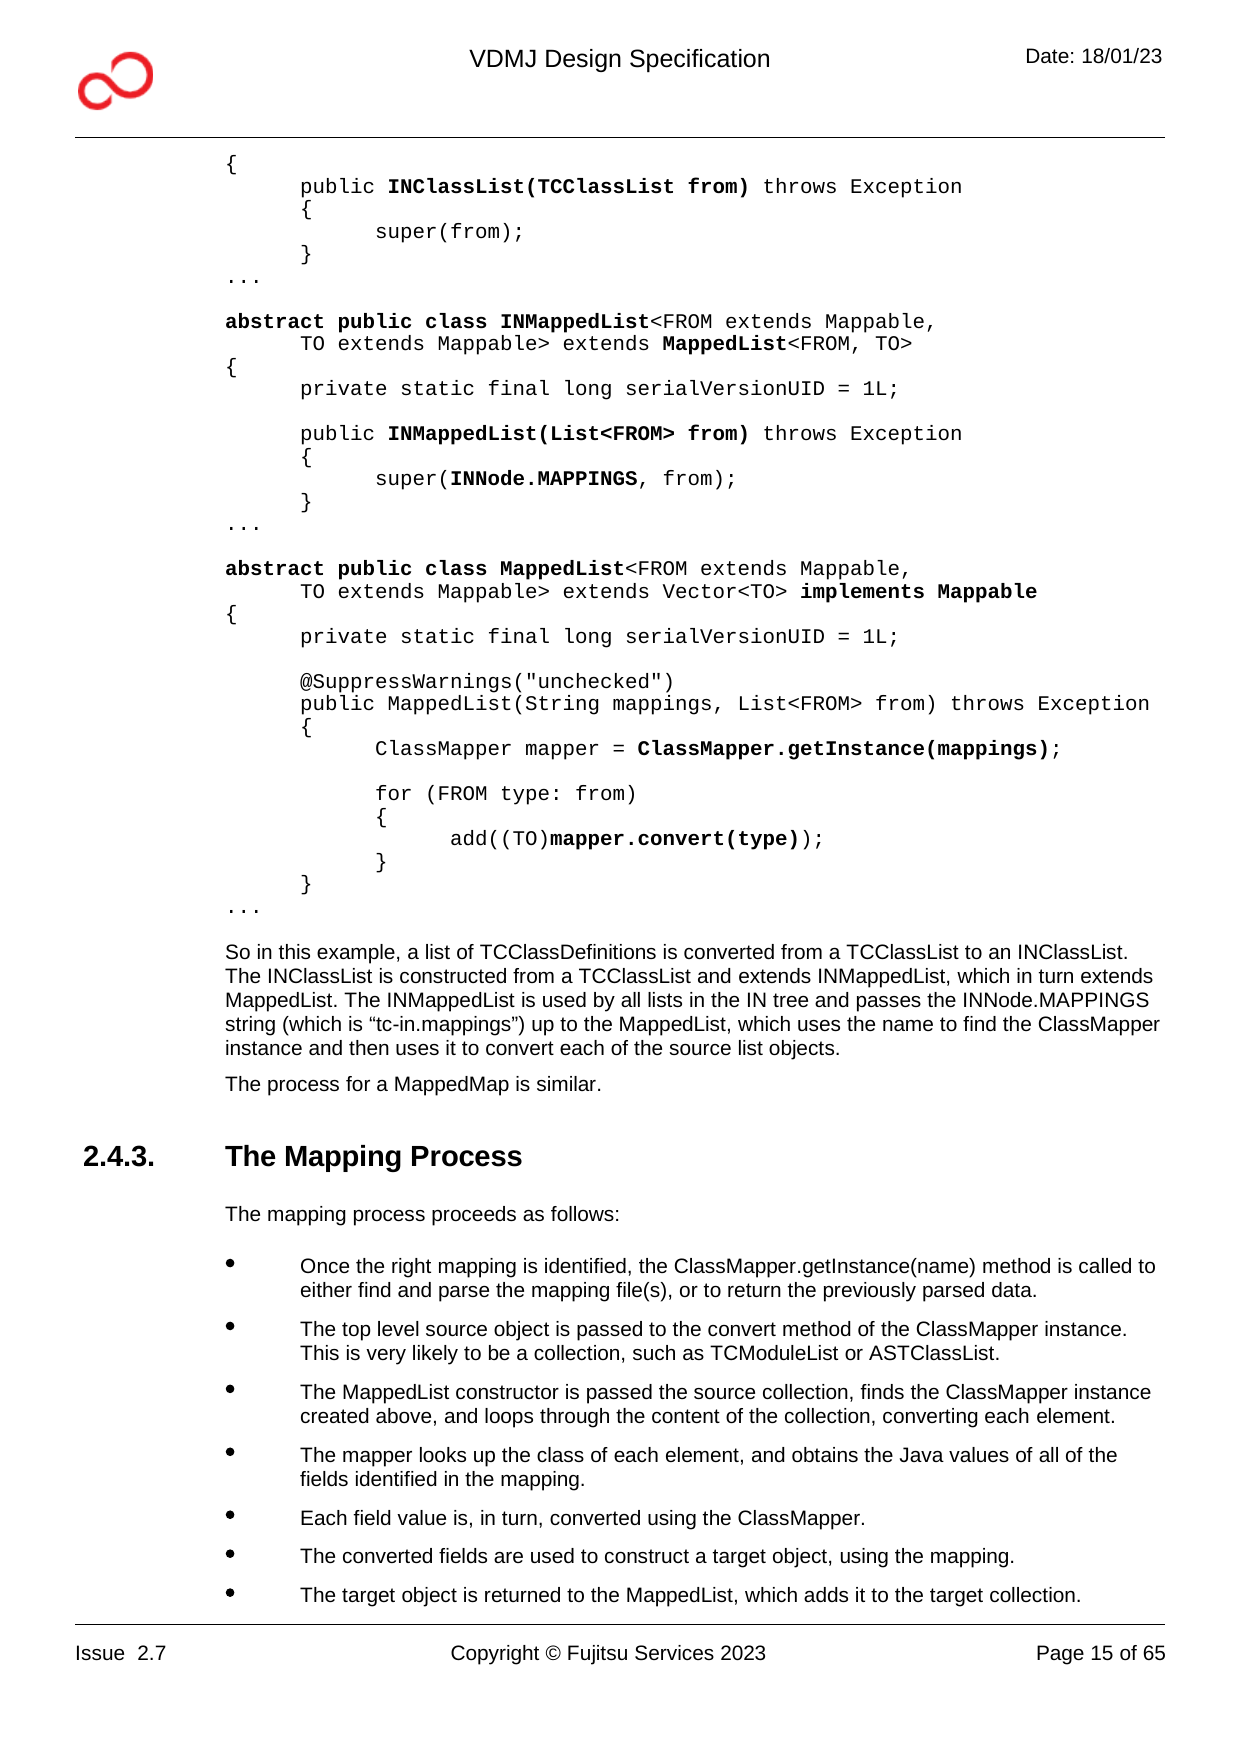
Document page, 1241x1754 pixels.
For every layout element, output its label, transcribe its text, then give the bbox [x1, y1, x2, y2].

text So in this example, a list of TCClassDefinitions is converted from a TCClassList to an INClassList. The INClassList is constructed from a TCClassList and extends INMappedList, which in turn extends MappedList. The INMappedList is used by all lists in the IN tree and passes the INNode.MAPPINGS string (which is “tc-in.mappings”) up to the MappedList, which uses the name to find the ClassMapper instance and then uses it to convert each of the source list objects. [225, 940, 1165, 1060]
text The mapping process proceeds as follows: [225, 1203, 1165, 1227]
text private static final long serialVersionUID = 1L; [225, 625, 1165, 648]
list The MappedList constructor is passed the source collection, finds the ClassMapper instance created above, and loops through the content of the collection, converting each element. [225, 1380, 1165, 1428]
text public INMappedList(List<FROM> from) throws Exception [225, 423, 1165, 445]
text } [225, 243, 1165, 265]
subtitle The Mapping Process [75, 1139, 1165, 1173]
text super(from); [225, 220, 1165, 243]
text TO extends Mappable> extends MappedList<FROM, TO> [225, 333, 1165, 355]
text { [225, 445, 1165, 468]
picture [78, 44, 153, 120]
list The top level source object is passed to the convert method of the ClassMapper instance. This is very likely to be a collection, such as TCModuleList or ASTClassList. [225, 1317, 1165, 1365]
text { [225, 198, 1165, 220]
text @SuppressWarnings("unchecked") [225, 670, 1165, 693]
list The converted fields are used to construct a target object, using the mapping. [225, 1545, 1165, 1569]
text } [225, 850, 1165, 873]
text { [225, 715, 1165, 738]
text abstract public class MappedList<FROM extends Mappable, [225, 558, 1165, 580]
list The mapper looks up the class of each element, and obtains the Java values of all of the fields identified in the mapping. [225, 1443, 1165, 1491]
text abstract public class INMappedList<FROM extends Mappable, [225, 310, 1165, 333]
text { [225, 805, 1165, 828]
text ... [225, 265, 1165, 288]
text } [225, 490, 1165, 513]
text ... [225, 895, 1165, 918]
text } [225, 873, 1165, 895]
list The target object is returned to the MappedList, which adds it to the target collection. [225, 1584, 1165, 1608]
list Each field value is, in turn, converted using the ClassMapper. [225, 1506, 1165, 1530]
text public MappedList(String mappings, List<FROM> from) throws Exception [225, 693, 1165, 715]
text ClassMapper mapper = ClassMapper.getInstance(mappings); [225, 738, 1165, 760]
text super(INNode.MAPPINGS, from); [225, 468, 1165, 490]
text { [225, 153, 1165, 175]
text for (FROM type: from) [225, 783, 1165, 805]
text { [225, 603, 1165, 625]
text private static final long serialVersionUID = 1L; [225, 378, 1165, 400]
text add((TO)mapper.convert(type)); [225, 828, 1165, 850]
list Once the right mapping is identified, the ClassMapper.getInstance(name) method is called to either find and parse the mapping file(s), or to return the previously parsed data. [225, 1254, 1165, 1302]
text public INClassList(TCClassList from) throws Exception [225, 175, 1165, 198]
text ... [225, 513, 1165, 535]
text TO extends Mappable> extends Vector<TO> implements Mappable [225, 580, 1165, 603]
text { [225, 355, 1165, 378]
text The process for a MappedMap is similar. [225, 1073, 1165, 1097]
